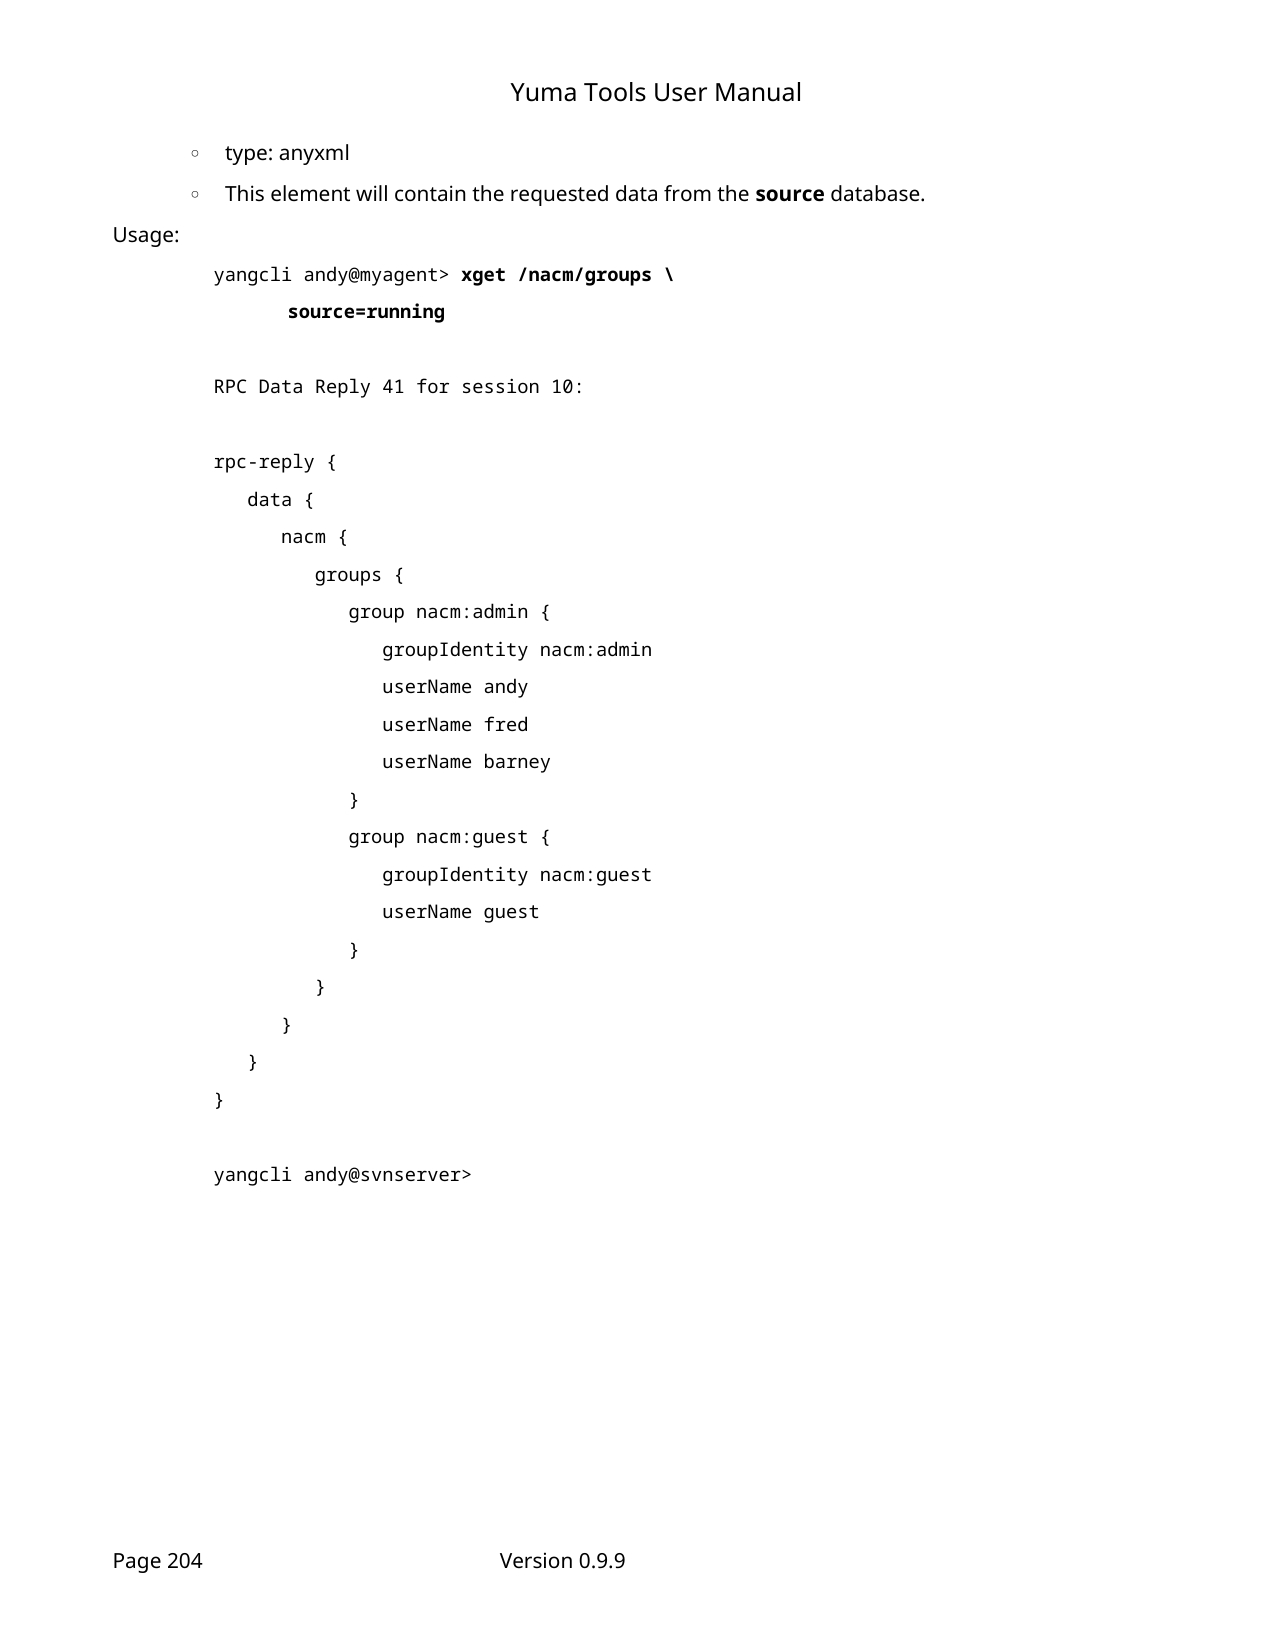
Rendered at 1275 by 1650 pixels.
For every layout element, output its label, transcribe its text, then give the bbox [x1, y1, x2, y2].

text userName barney [139, 749, 1200, 774]
text userName andy [139, 674, 1200, 699]
text RPC Data Reply 41 for session 10: [139, 374, 1200, 399]
text } [139, 1011, 1200, 1037]
text data { [139, 486, 1200, 512]
list This element will contain the requested data from the source database. [187, 179, 1200, 208]
text groupIdentity nacm:guest [139, 861, 1200, 887]
text Usage: [112, 220, 1200, 249]
list type: anyxml [187, 138, 1200, 167]
text groupIdentity nacm:admin [139, 636, 1200, 662]
text yangcli andy@myagent> xget /nacm/groups \ [139, 261, 1200, 287]
text userName fred [139, 711, 1200, 737]
text } [139, 1086, 1200, 1112]
text group nacm:guest { [139, 824, 1200, 849]
text group nacm:admin { [139, 599, 1200, 624]
text } [139, 974, 1200, 999]
text } [139, 1049, 1200, 1074]
text rpc-reply { [139, 449, 1200, 474]
text nacm { [139, 524, 1200, 549]
text } [139, 786, 1200, 812]
text } [139, 936, 1200, 962]
text userName guest [139, 899, 1200, 924]
text yangcli andy@svnserver> [139, 1161, 1200, 1187]
text groups { [139, 561, 1200, 587]
text source=running [139, 299, 1200, 324]
